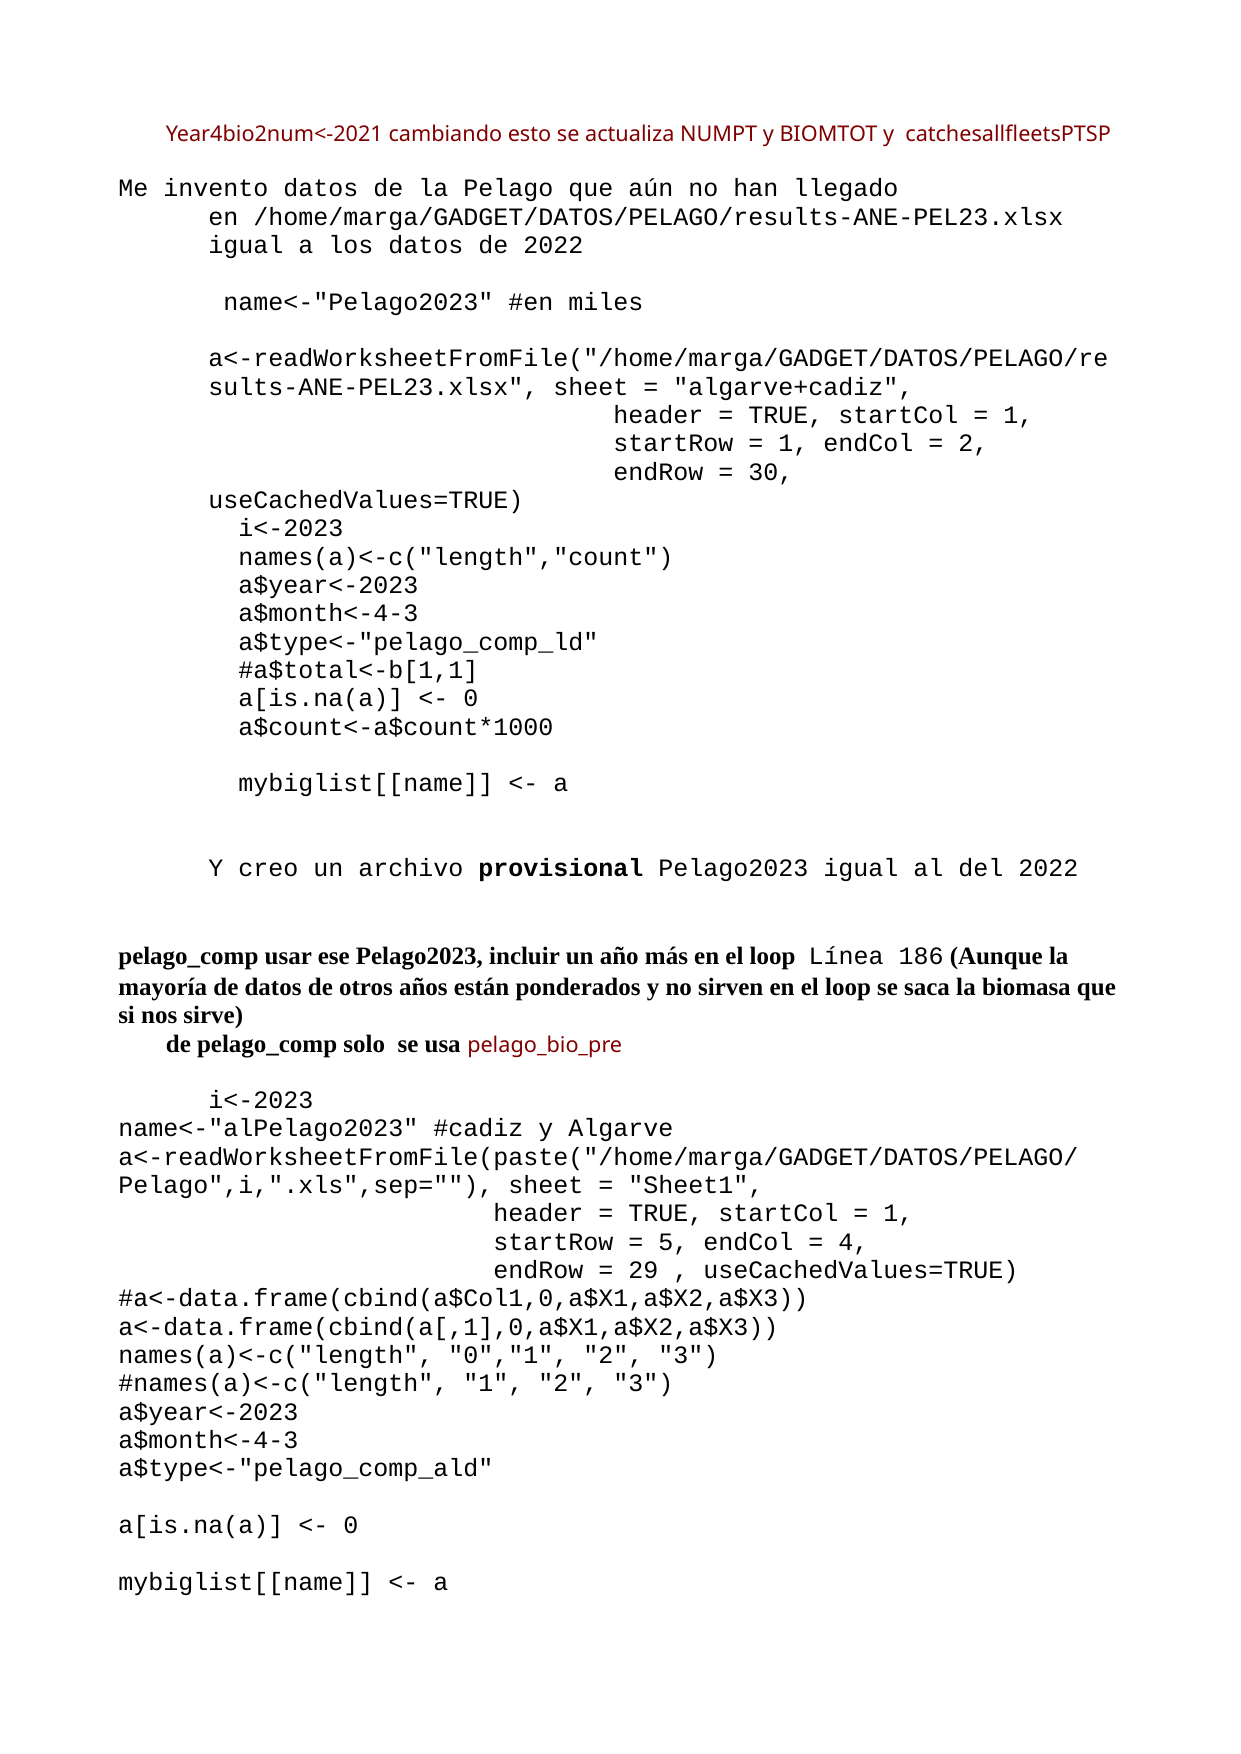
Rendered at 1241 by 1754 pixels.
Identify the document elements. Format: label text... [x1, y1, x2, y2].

text header = TRUE, startCol = 1, [118, 1201, 1122, 1229]
text a<-readWorksheetFromFile(paste("/home/marga/GADGET/DATOS/PELAGO/Pelago",i,".xls",sep=""), sheet = "Sheet1", [118, 1144, 1122, 1201]
text names(a)<-c("length","count") [208, 544, 1122, 573]
text startRow = 5, endCol = 4, [118, 1229, 1122, 1258]
text #a$total<-b[1,1] [208, 658, 1122, 686]
text pelago_comp usar ese Pelago2023, incluir un año más en el loop Línea 186 (Aunque la mayoría de datos de otros años están ponderados y no sirven en el loop se saca la biomasa que si nos sirve) [118, 941, 1122, 1029]
text #names(a)<-c("length", "1", "2", "3") [118, 1371, 1122, 1399]
text name<-"Pelago2023" #en miles [208, 289, 1122, 318]
text i<-2023 [208, 516, 1122, 544]
text #a<-data.frame(cbind(a$Col1,0,a$X1,a$X2,a$X3)) [118, 1286, 1122, 1314]
text mybiglist[[name]] <- a [118, 1569, 1122, 1598]
text a$type<-"pelago_comp_ld" [208, 629, 1122, 658]
text endRow = 29 , useCachedValues=TRUE) [118, 1258, 1122, 1286]
text names(a)<-c("length", "0","1", "2", "3") [118, 1343, 1122, 1371]
text a<-readWorksheetFromFile("/home/marga/GADGET/DATOS/PELAGO/results-ANE-PEL23.xlsx", sheet = "algarve+cadiz", [208, 318, 1122, 403]
text de pelago_comp solo se usa pelago_bio_pre [166, 1029, 1122, 1059]
text a[is.na(a)] <- 0 [208, 686, 1122, 714]
text a$year<-2023 [118, 1399, 1122, 1428]
text Me invento datos de la Pelago que aún no han llegado [118, 176, 1122, 204]
text startRow = 1, endCol = 2, [208, 431, 1122, 459]
text header = TRUE, startCol = 1, [208, 403, 1122, 431]
text i<-2023 [118, 1088, 1122, 1116]
text a[is.na(a)] <- 0 [118, 1513, 1122, 1541]
text Year4bio2num<-2021 cambiando esto se actualiza NUMPT y BIOMTOT y catchesallfleetsPTSP [166, 118, 1122, 148]
text en /home/marga/GADGET/DATOS/PELAGO/results-ANE-PEL23.xlsx igual a los datos de 2022 [208, 204, 1122, 261]
text a$year<-2023 [208, 573, 1122, 601]
text a$count<-a$count*1000 [208, 714, 1122, 743]
text Y creo un archivo provisional Pelago2023 igual al del 2022 [208, 856, 1122, 884]
text mybiglist[[name]] <- a [208, 771, 1122, 799]
text a$month<-4-3 [208, 601, 1122, 629]
text name<-"alPelago2023" #cadiz y Algarve [118, 1116, 1122, 1144]
text a$type<-"pelago_comp_ald" [118, 1456, 1122, 1484]
text endRow = 30, useCachedValues=TRUE) [208, 459, 1122, 516]
text a$month<-4-3 [118, 1428, 1122, 1456]
text a<-data.frame(cbind(a[,1],0,a$X1,a$X2,a$X3)) [118, 1314, 1122, 1343]
